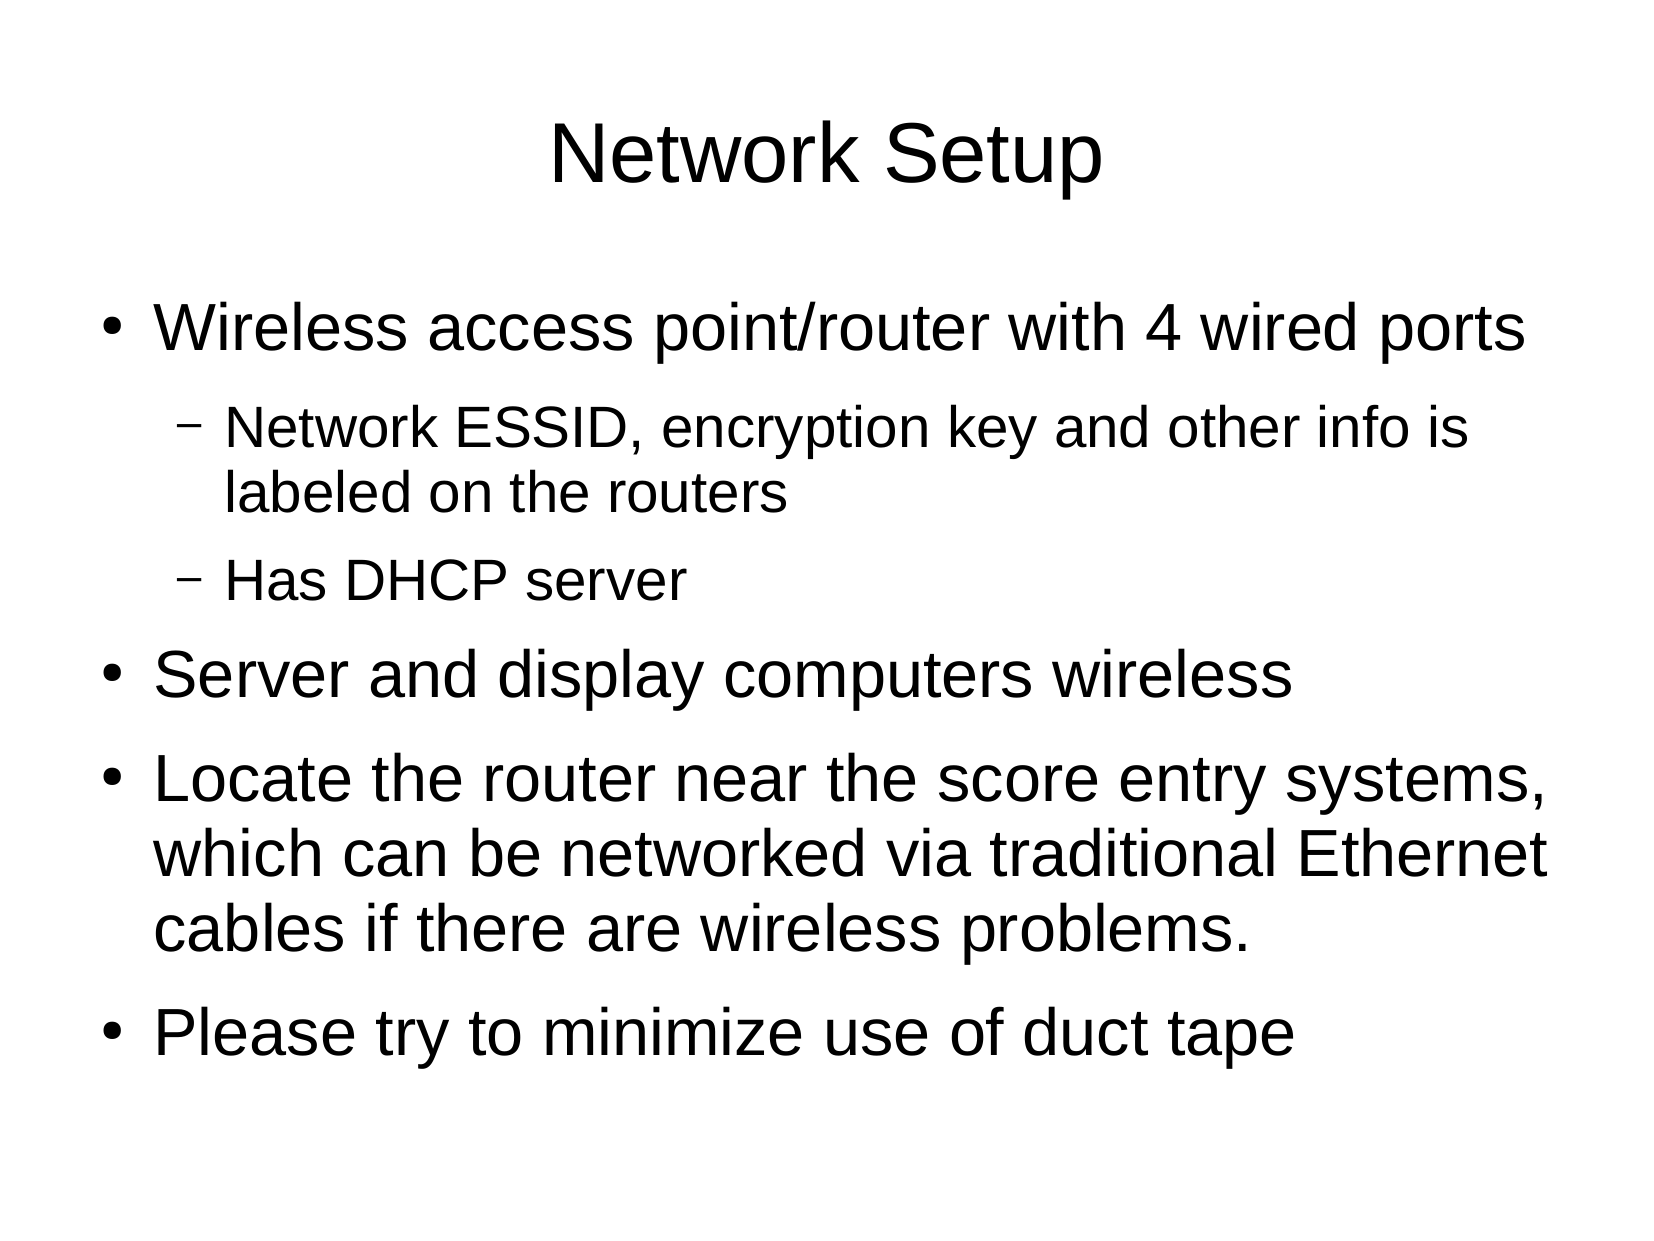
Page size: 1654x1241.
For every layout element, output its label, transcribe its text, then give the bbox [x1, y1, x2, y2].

title Network Setup [82, 49, 1571, 257]
list Wireless access point/router with 4 wired ports Network ESSID, encryption key and other info is labeled on the routers Has DHCP server Server and display computers wireless Locate the router near the score entry systems, which can be networked via traditional Ethernet cables if there are wireless problems. Please try to minimize use of duct tape [82, 290, 1571, 1109]
